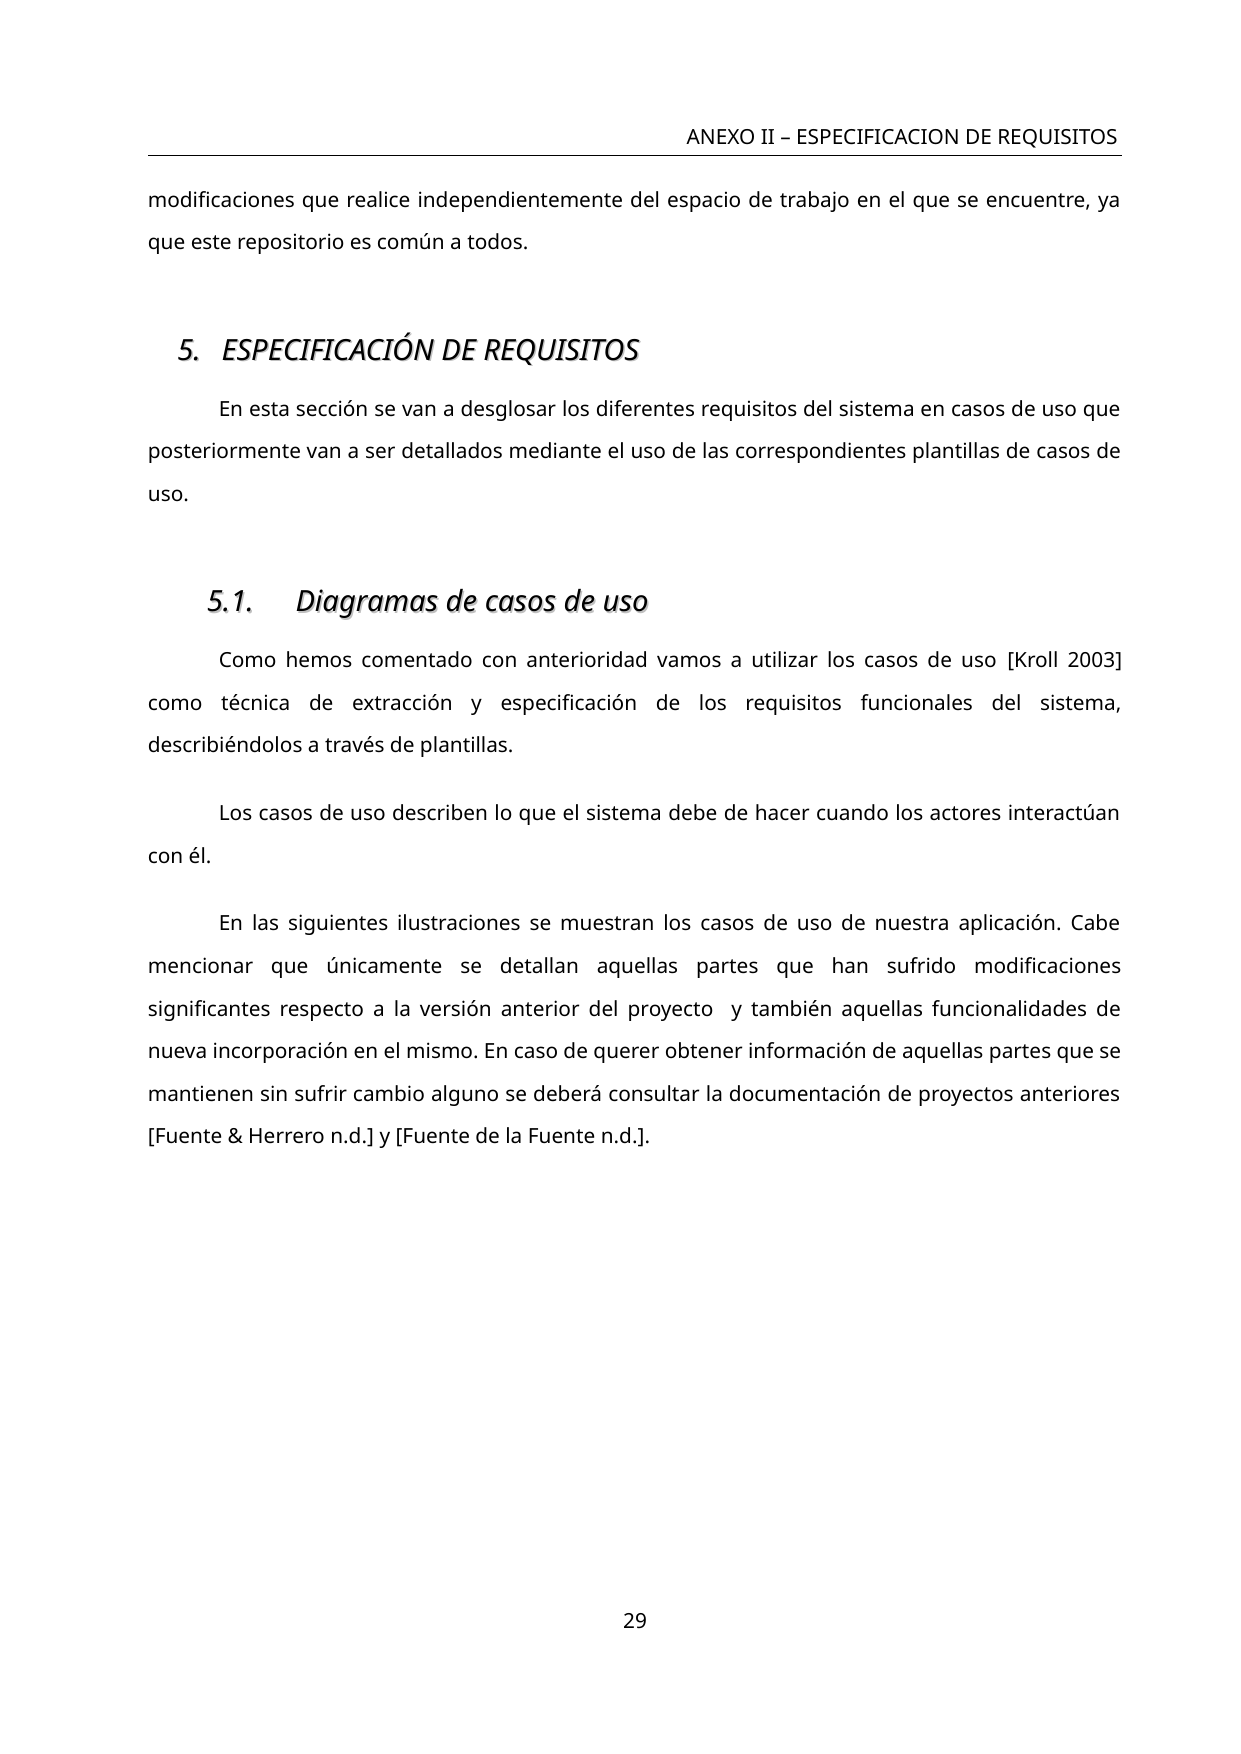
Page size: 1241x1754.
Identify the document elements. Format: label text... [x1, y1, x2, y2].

text Los casos de uso describen lo que el sistema debe de hacer cuando los actores interactúan con él. [148, 798, 1122, 869]
text modificaciones que realice independientemente del espacio de trabajo en el que se encuentre, ya que este repositorio es común a todos. [148, 185, 1122, 256]
text Como hemos comentado con anterioridad vamos a utilizar los casos de uso [Kroll 2003] como técnica de extracción y especificación de los requisitos funcionales del sistema, describiéndolos a través de plantillas. [148, 645, 1122, 759]
subtitle Diagramas de casos de uso [207, 581, 1122, 620]
text En esta sección se van a desglosar los diferentes requisitos del sistema en casos de uso que posteriormente van a ser detallados mediante el uso de las correspondientes plantillas de casos de uso. [148, 394, 1122, 507]
text En las siguientes ilustraciones se muestran los casos de uso de nuestra aplicación. Cabe mencionar que únicamente se detallan aquellas partes que han sufrido modificaciones significantes respecto a la versión anterior del proyecto y también aquellas funcionalidades de nueva incorporación en el mismo. En caso de querer obtener información de aquellas partes que se mantienen sin sufrir cambio alguno se deberá consultar la documentación de proyectos anteriores [Fuente & Herrero n.d.] y [Fuente de la Fuente n.d.]. [148, 908, 1122, 1150]
subtitle ESPECIFICACIÓN DE REQUISITOS [177, 329, 1122, 369]
